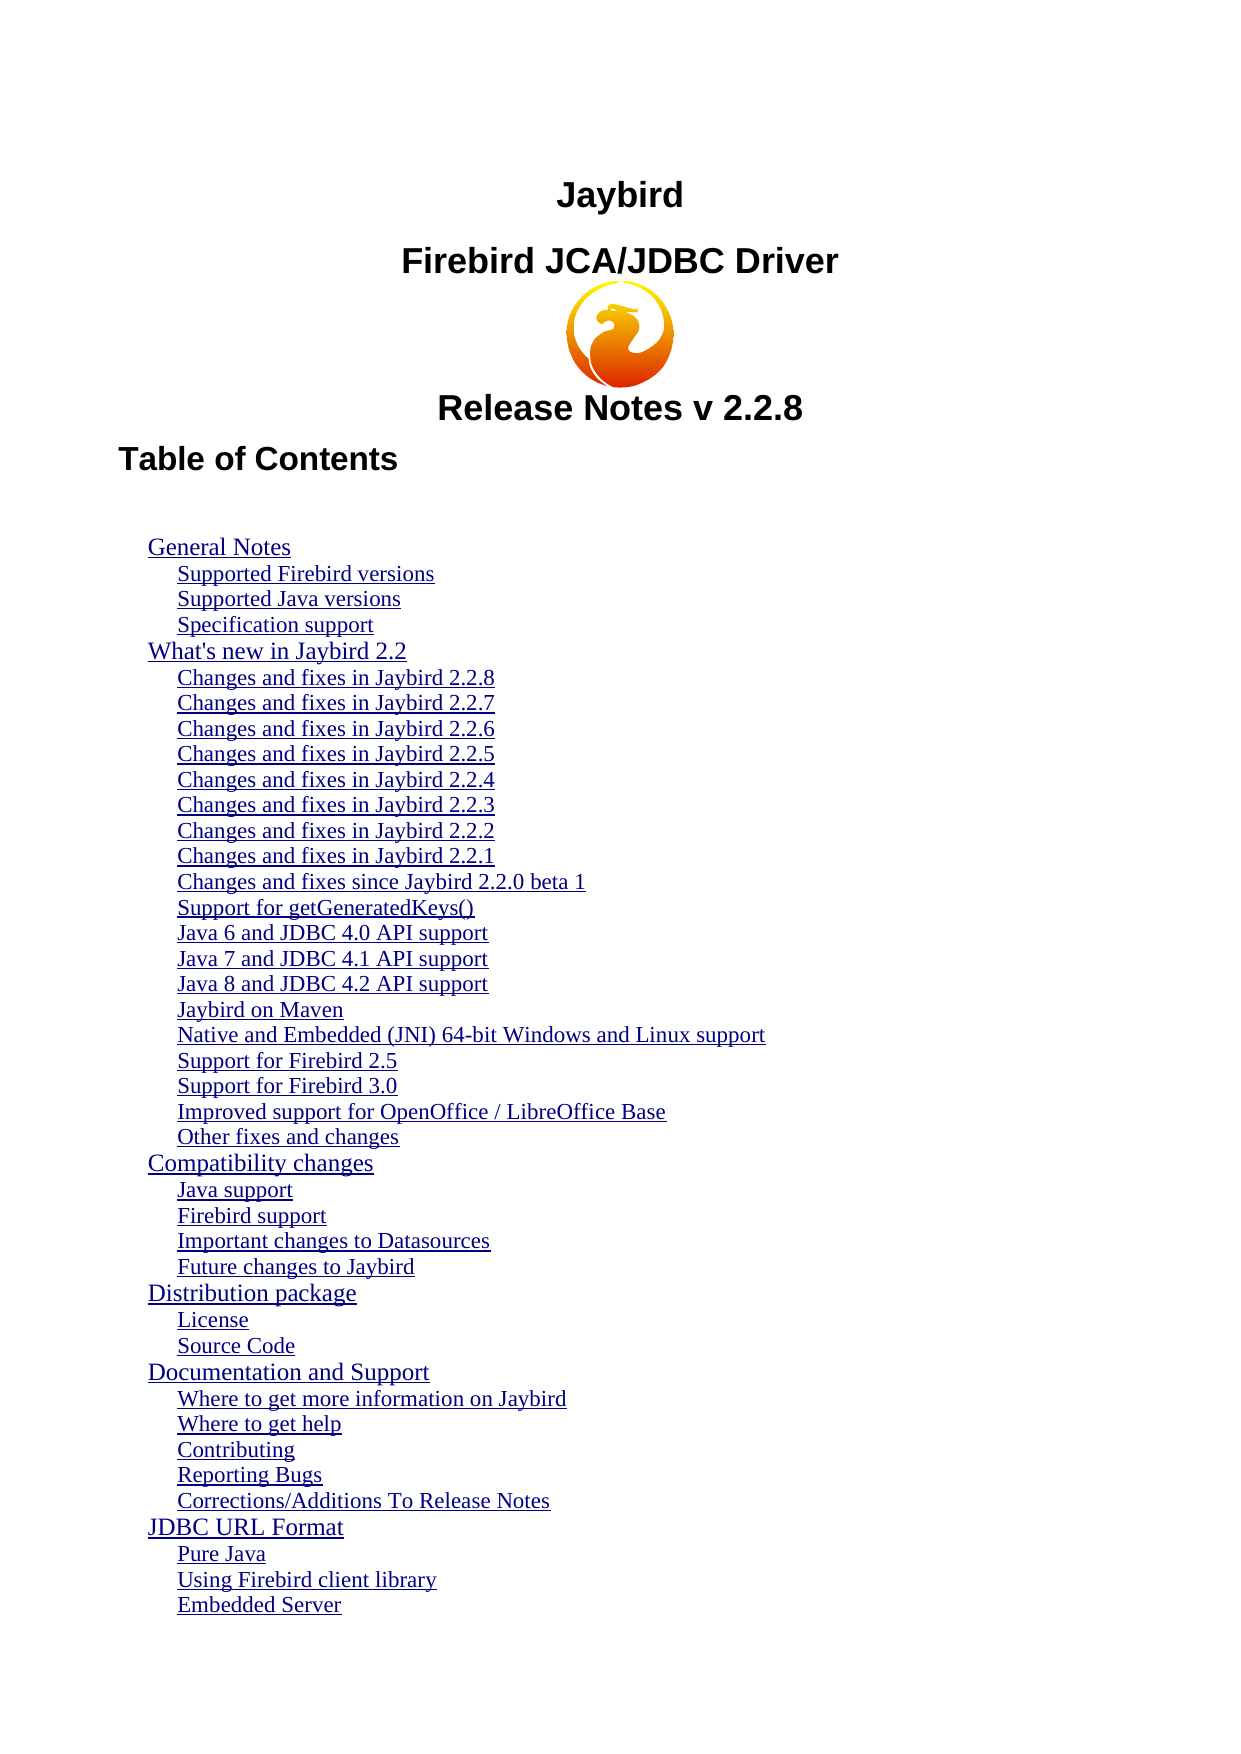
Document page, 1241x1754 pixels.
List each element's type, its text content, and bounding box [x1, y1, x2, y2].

text Other fixes and changes [177, 1124, 1122, 1149]
text JDBC URL Format [148, 1513, 1122, 1541]
text Embedded Server [177, 1592, 1122, 1618]
text Support for Firebird 2.5 [177, 1047, 1122, 1073]
text Java 7 and JDBC 4.1 API support [177, 945, 1122, 971]
text Changes and fixes in Jaybird 2.2.6 [177, 716, 1122, 741]
text Reporting Bugs [177, 1462, 1122, 1488]
text Compatibility changes [148, 1149, 1122, 1177]
text Documentation and Support [148, 1358, 1122, 1386]
text Supported Java versions [177, 586, 1122, 611]
text Java 8 and JDBC 4.2 API support [177, 971, 1122, 996]
text License [177, 1307, 1122, 1333]
text Specification support [177, 611, 1122, 637]
text Source Code [177, 1333, 1122, 1358]
subtitle Jaybird [118, 175, 1122, 216]
text Changes and fixes in Jaybird 2.2.5 [177, 741, 1122, 767]
text Improved support for OpenOffice / LibreOffice Base [177, 1098, 1122, 1124]
text Where to get help [177, 1411, 1122, 1437]
text Changes and fixes in Jaybird 2.2.7 [177, 690, 1122, 716]
text Java 6 and JDBC 4.0 API support [177, 920, 1122, 945]
text Distribution package [148, 1279, 1122, 1307]
text Changes and fixes in Jaybird 2.2.1 [177, 843, 1122, 869]
text Changes and fixes in Jaybird 2.2.8 [177, 665, 1122, 690]
text Changes and fixes in Jaybird 2.2.4 [177, 767, 1122, 792]
text Jaybird on Maven [177, 996, 1122, 1022]
text What's new in Jaybird 2.2 [148, 637, 1122, 665]
text Support for getGeneratedKeys() [177, 894, 1122, 920]
text Where to get more information on Jaybird [177, 1386, 1122, 1411]
text Pure Java [177, 1541, 1122, 1567]
text Important changes to Datasources [177, 1228, 1122, 1254]
text Changes and fixes in Jaybird 2.2.3 [177, 792, 1122, 818]
text Changes and fixes in Jaybird 2.2.2 [177, 818, 1122, 843]
text Firebird support [177, 1203, 1122, 1228]
text Native and Embedded (JNI) 64-bit Windows and Linux support [177, 1022, 1122, 1047]
text Corrections/Additions To Release Notes [177, 1488, 1122, 1513]
text Java support [177, 1177, 1122, 1203]
text Using Firebird client library [177, 1567, 1122, 1592]
text Future changes to Jaybird [177, 1254, 1122, 1279]
text Contributing [177, 1437, 1122, 1462]
subtitle Firebird JCA/JDBC Driver Release Notes v 2.2.8 [118, 241, 1122, 428]
text General Notes [148, 533, 1122, 560]
text Changes and fixes since Jaybird 2.2.0 beta 1 [177, 869, 1122, 894]
text Supported Firebird versions [177, 560, 1122, 586]
subtitle Table of Contents [118, 440, 1122, 477]
text Support for Firebird 3.0 [177, 1073, 1122, 1098]
